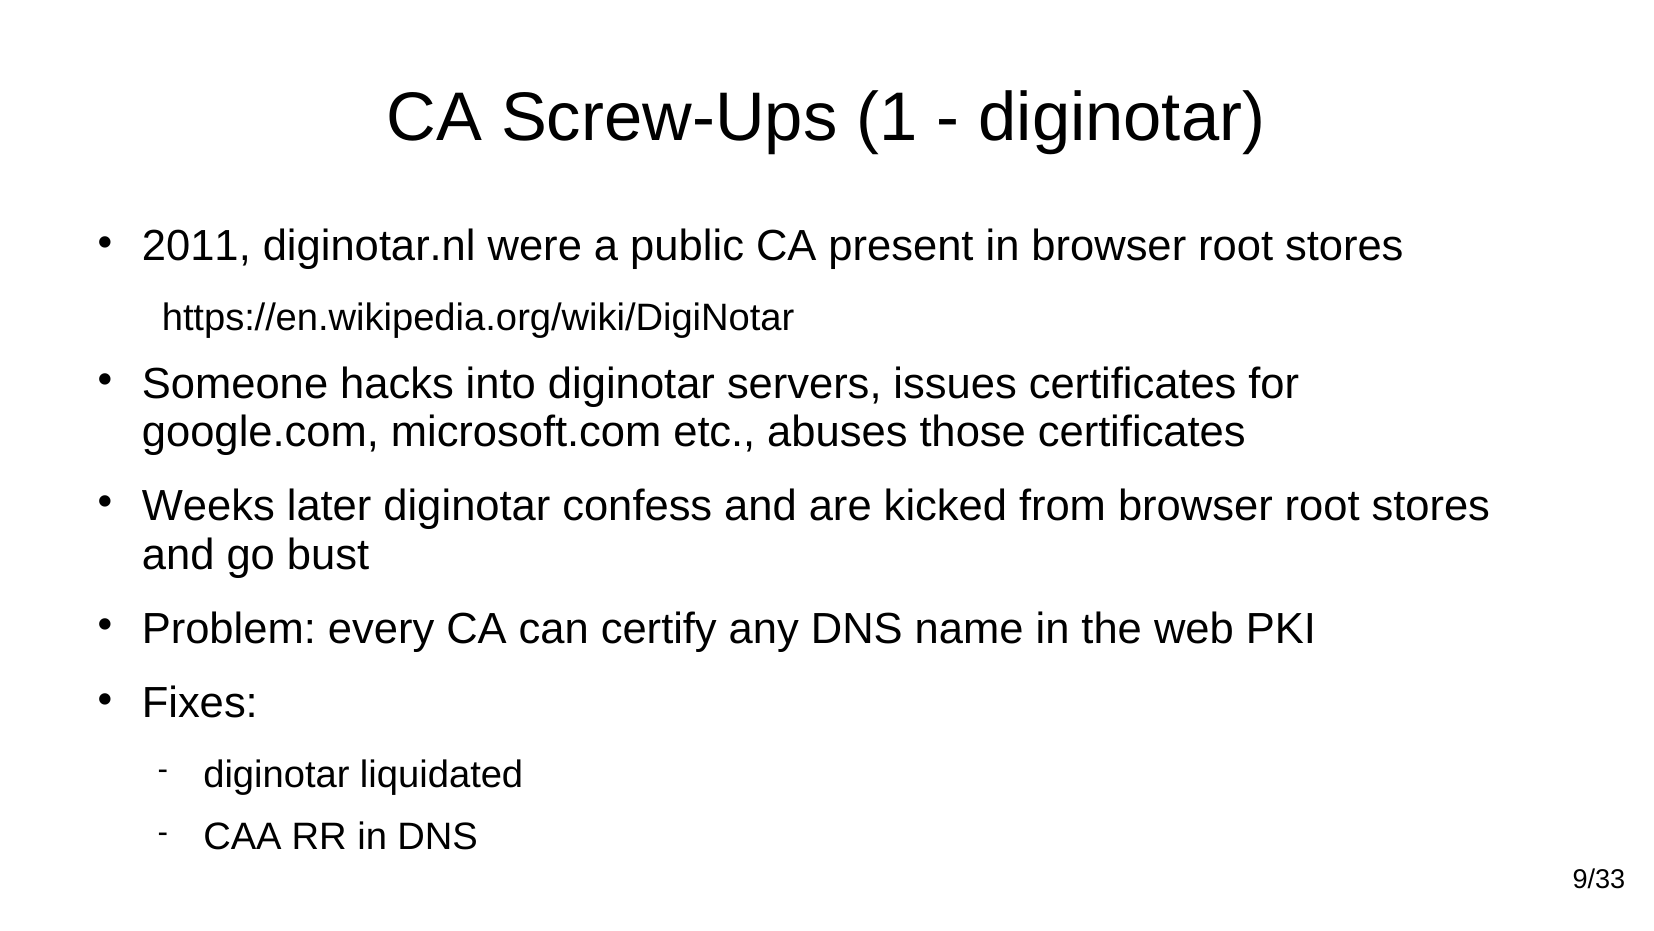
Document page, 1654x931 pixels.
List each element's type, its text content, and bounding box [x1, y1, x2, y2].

title CA Screw-Ups (1 - diginotar) [82, 37, 1571, 193]
list 2011, diginotar.nl were a public CA present in browser root stores https://en.wikipedia.org/wiki/DigiNotar Someone hacks into diginotar servers, issues certificates for google.com, microsoft.com etc., abuses those certificates Weeks later diginotar confess and are kicked from browser root stores and go bust Problem: every CA can certify any DNS name in the web PKI Fixes: diginotar liquidated CAA RR in DNS [82, 217, 1538, 864]
